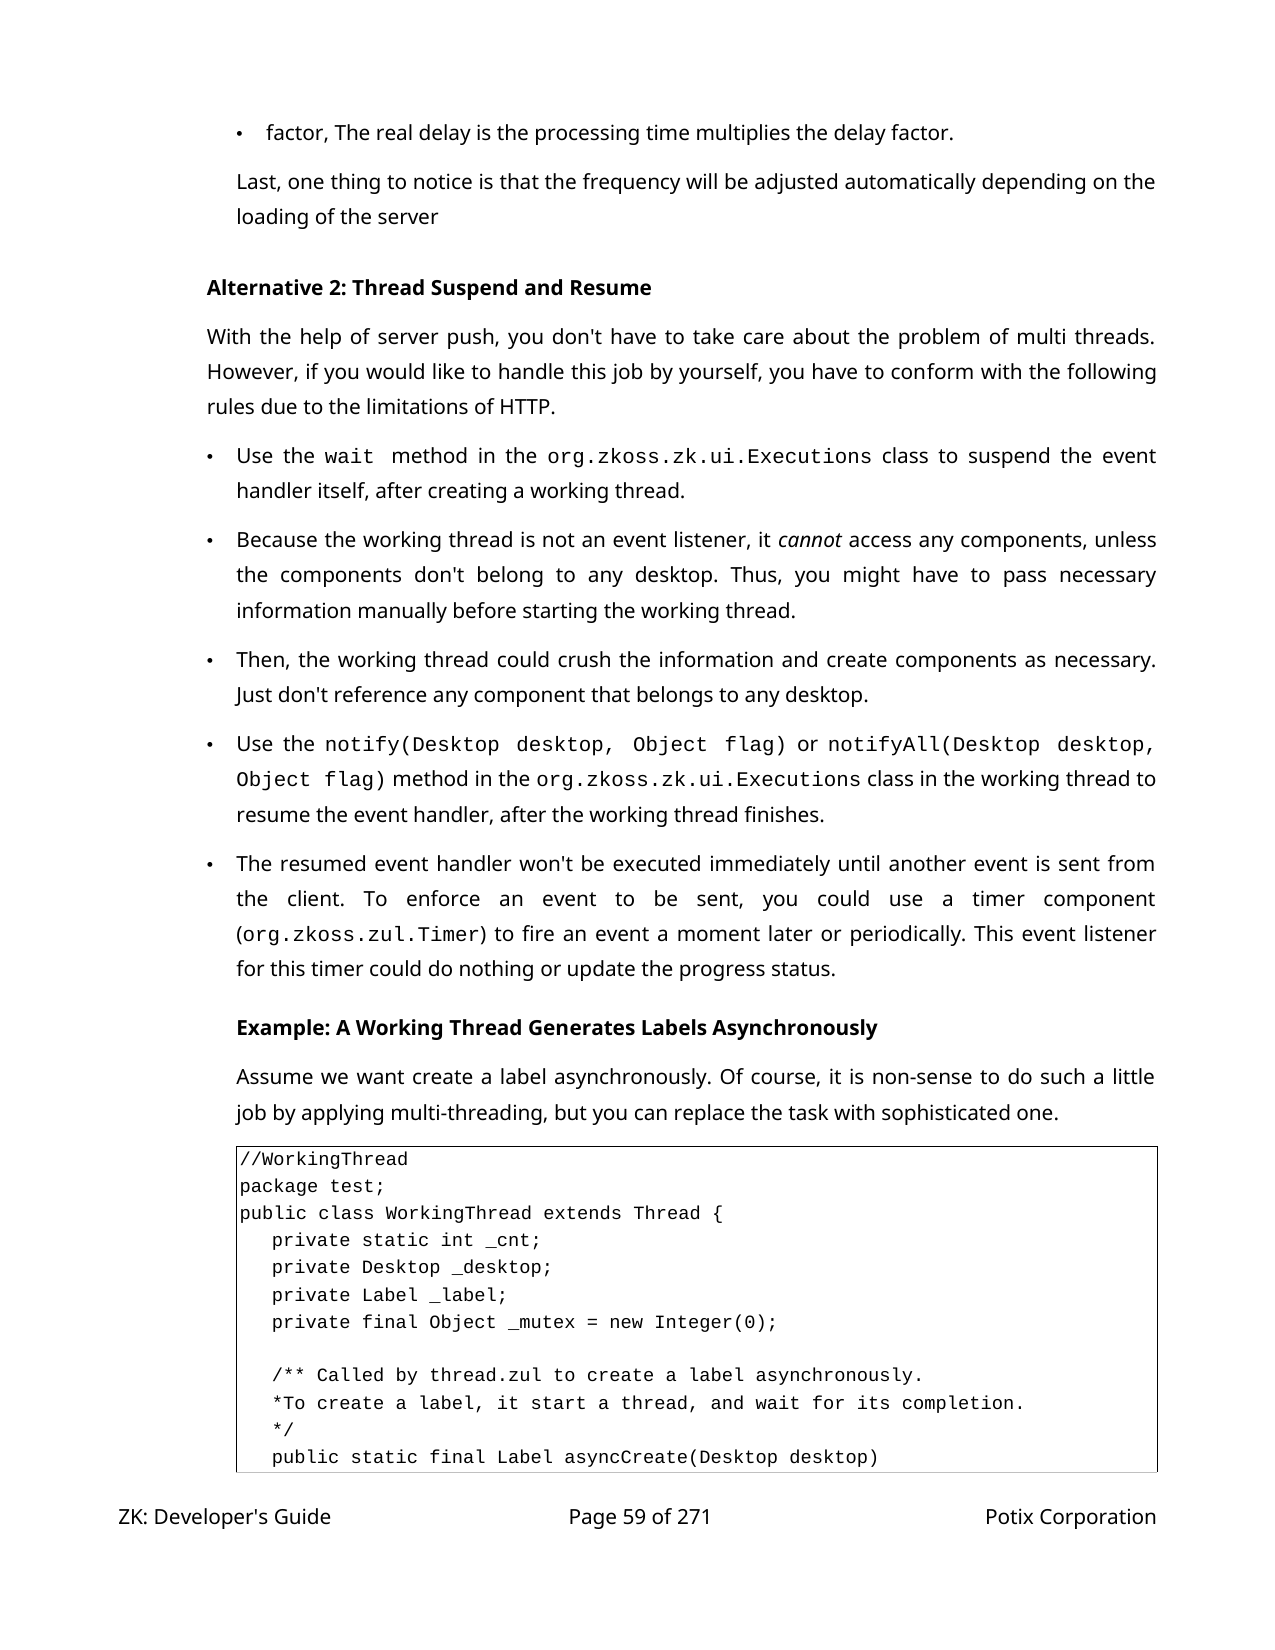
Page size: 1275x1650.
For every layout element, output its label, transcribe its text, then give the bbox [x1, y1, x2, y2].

list Then, the working thread could crush the information and create components as necessary. Just don't reference any component that belongs to any desktop. [207, 645, 1157, 708]
list Use the wait method in the org.zkoss.zk.ui.Executions class to suspend the event handler itself, after creating a working thread. [207, 441, 1157, 505]
text package test; [237, 1174, 1157, 1198]
list factor, The real delay is the processing time multiplies the delay factor. [236, 118, 1157, 146]
subtitle Alternative 2: Thread Suspend and Resume [207, 273, 1157, 301]
list Because the working thread is not an event listener, it cannot access any components, unless the components don't belong to any desktop. Thus, you might have to pass necessary information manually before starting the working thread. [207, 525, 1157, 624]
text //WorkingThread [237, 1147, 1157, 1171]
text private final Object _mutex = new Integer(0); [237, 1309, 1157, 1334]
text */ [237, 1418, 1157, 1442]
text Last, one thing to notice is that the frequency will be adjusted automatically depending on the loading of the server [236, 167, 1157, 230]
list Use the notify(Desktop desktop, Object flag) or notifyAll(Desktop desktop, Object flag) method in the org.zkoss.zk.ui.Executions class in the working thread to resume the event handler, after the working thread finishes. [207, 729, 1157, 828]
text Assume we want create a label asynchronously. Of course, it is non-sense to do such a little job by applying multi-threading, but you can replace the task with sophisticated one. [236, 1062, 1157, 1126]
text public static final Label asyncCreate(Desktop desktop) [237, 1445, 1157, 1472]
text /** Called by thread.zul to create a label asynchronously. [237, 1337, 1157, 1388]
list The resumed event handler won't be executed immediately until another event is sent from the client. To enforce an event to be sent, you could use a timer component (org.zkoss.zul.Timer) to fire an event a moment later or periodically. This event listener for this timer could do nothing or update the progress status. [207, 849, 1157, 983]
text private static int _cnt; [237, 1228, 1157, 1252]
text With the help of server push, you don't have to take care about the problem of multi threads. However, if you would like to handle this job by yourself, you have to conform with the following rules due to the limitations of HTTP. [207, 322, 1157, 420]
text *To create a label, it start a thread, and wait for its completion. [237, 1391, 1157, 1415]
text private Label _label; [237, 1282, 1157, 1307]
subtitle Example: A Working Thread Generates Labels Asynchronously [236, 1013, 1157, 1042]
text public class WorkingThread extends Thread { [237, 1201, 1157, 1225]
text private Desktop _desktop; [237, 1255, 1157, 1279]
